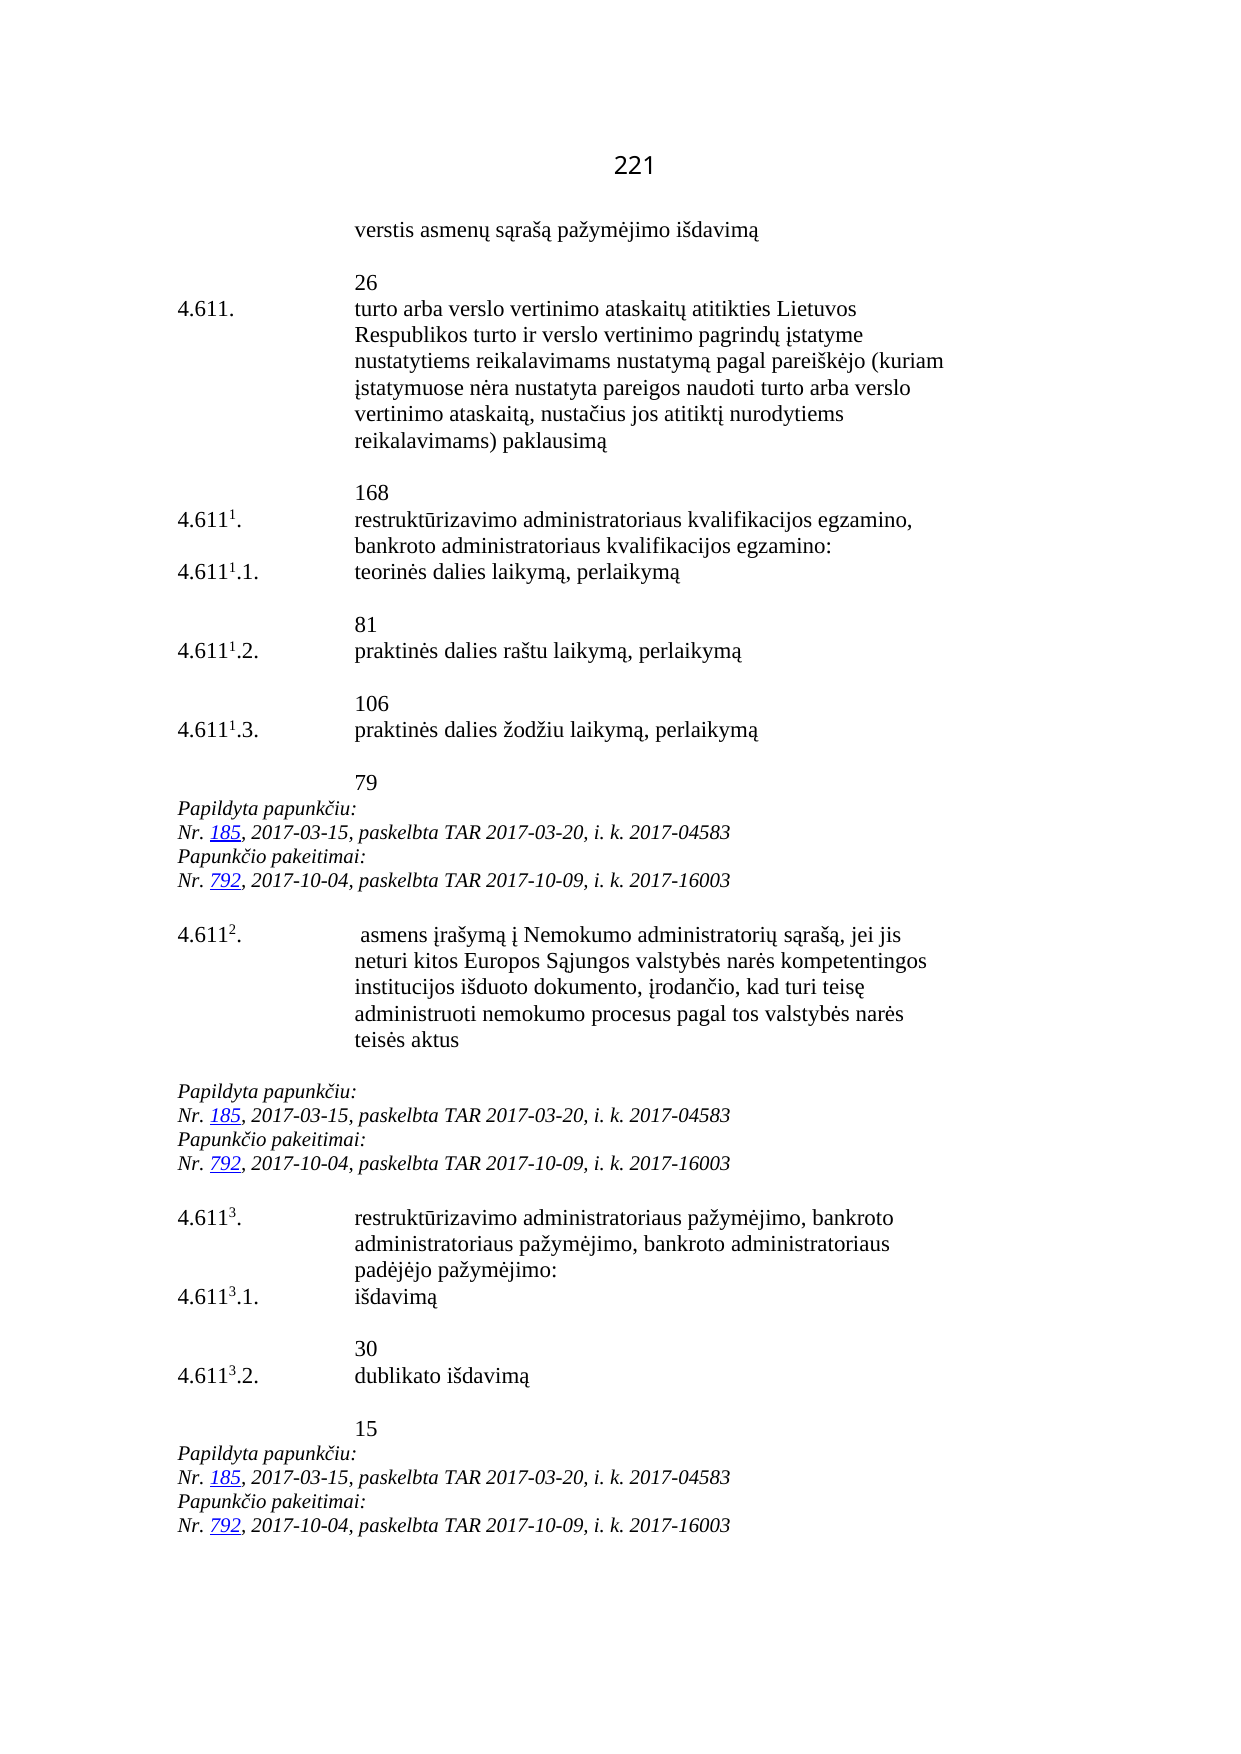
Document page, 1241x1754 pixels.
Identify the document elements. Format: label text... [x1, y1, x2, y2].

text Papunkčio pakeitimai: [177, 1489, 1093, 1513]
text 4.6111.3. praktinės dalies žodžiu laikymą, perlaikymą 79 [177, 717, 945, 796]
text 4.6113.2. dublikato išdavimą 15 [177, 1362, 945, 1441]
text administratoriaus pažymėjimo, bankroto administratoriaus [354, 1230, 945, 1256]
text 4.6111.1. teorinės dalies laikymą, perlaikymą 81 [177, 558, 945, 637]
text 4.611. turto arba verslo vertinimo ataskaitų atitikties Lietuvos [177, 295, 945, 321]
text Nr. 792, 2017-10-04, paskelbta TAR 2017-10-09, i. k. 2017-16003 [177, 1513, 1093, 1537]
text vertinimo ataskaitą, nustačius jos atitiktį nurodytiems [354, 400, 945, 427]
text Nr. 792, 2017-10-04, paskelbta TAR 2017-10-09, i. k. 2017-16003 [177, 868, 1093, 892]
text 4.6113.1. išdavimą 30 [177, 1283, 945, 1362]
text bankroto administratoriaus kvalifikacijos egzamino: [354, 532, 945, 558]
text Nr. 792, 2017-10-04, paskelbta TAR 2017-10-09, i. k. 2017-16003 [177, 1151, 1093, 1175]
text Papunkčio pakeitimai: [177, 1127, 1093, 1151]
text įstatymuose nėra nustatyta pareigos naudoti turto arba verslo [354, 374, 945, 400]
text padėjėjo pažymėjimo: [354, 1256, 945, 1283]
text nustatytiems reikalavimams nustatymą pagal pareiškėjo (kuriam [354, 348, 945, 374]
text 4.6111.2. praktinės dalies raštu laikymą, perlaikymą 106 [177, 637, 945, 717]
text verstis asmenų sąrašą pažymėjimo išdavimą 26 [354, 216, 945, 295]
text Nr. 185, 2017-03-15, paskelbta TAR 2017-03-20, i. k. 2017-04583 [177, 1465, 1093, 1489]
text 4.6111. restruktūrizavimo administratoriaus kvalifikacijos egzamino, [177, 506, 945, 532]
text Papunkčio pakeitimai: [177, 844, 1093, 868]
text Papildyta papunkčiu: [177, 1079, 1093, 1103]
text Respublikos turto ir verslo vertinimo pagrindų įstatyme [354, 321, 945, 348]
text Papildyta papunkčiu: [177, 1441, 1093, 1465]
text Papildyta papunkčiu: [177, 796, 1093, 820]
text 4.6113. restruktūrizavimo administratoriaus pažymėjimo, bankroto [177, 1204, 945, 1230]
text reikalavimams) paklausimą 168 [354, 427, 945, 506]
text Nr. 185, 2017-03-15, paskelbta TAR 2017-03-20, i. k. 2017-04583 [177, 820, 1093, 844]
text 4.6112. asmens įrašymą į Nemokumo administratorių sąrašą, jei jis neturi kitos Europos Sąjungos valstybės narės kompetentingos institucijos išduoto dokumento, įrodančio, kad turi teisę administruoti nemokumo procesus pagal tos valstybės narės teisės aktus [177, 921, 945, 1079]
text Nr. 185, 2017-03-15, paskelbta TAR 2017-03-20, i. k. 2017-04583 [177, 1103, 1093, 1127]
